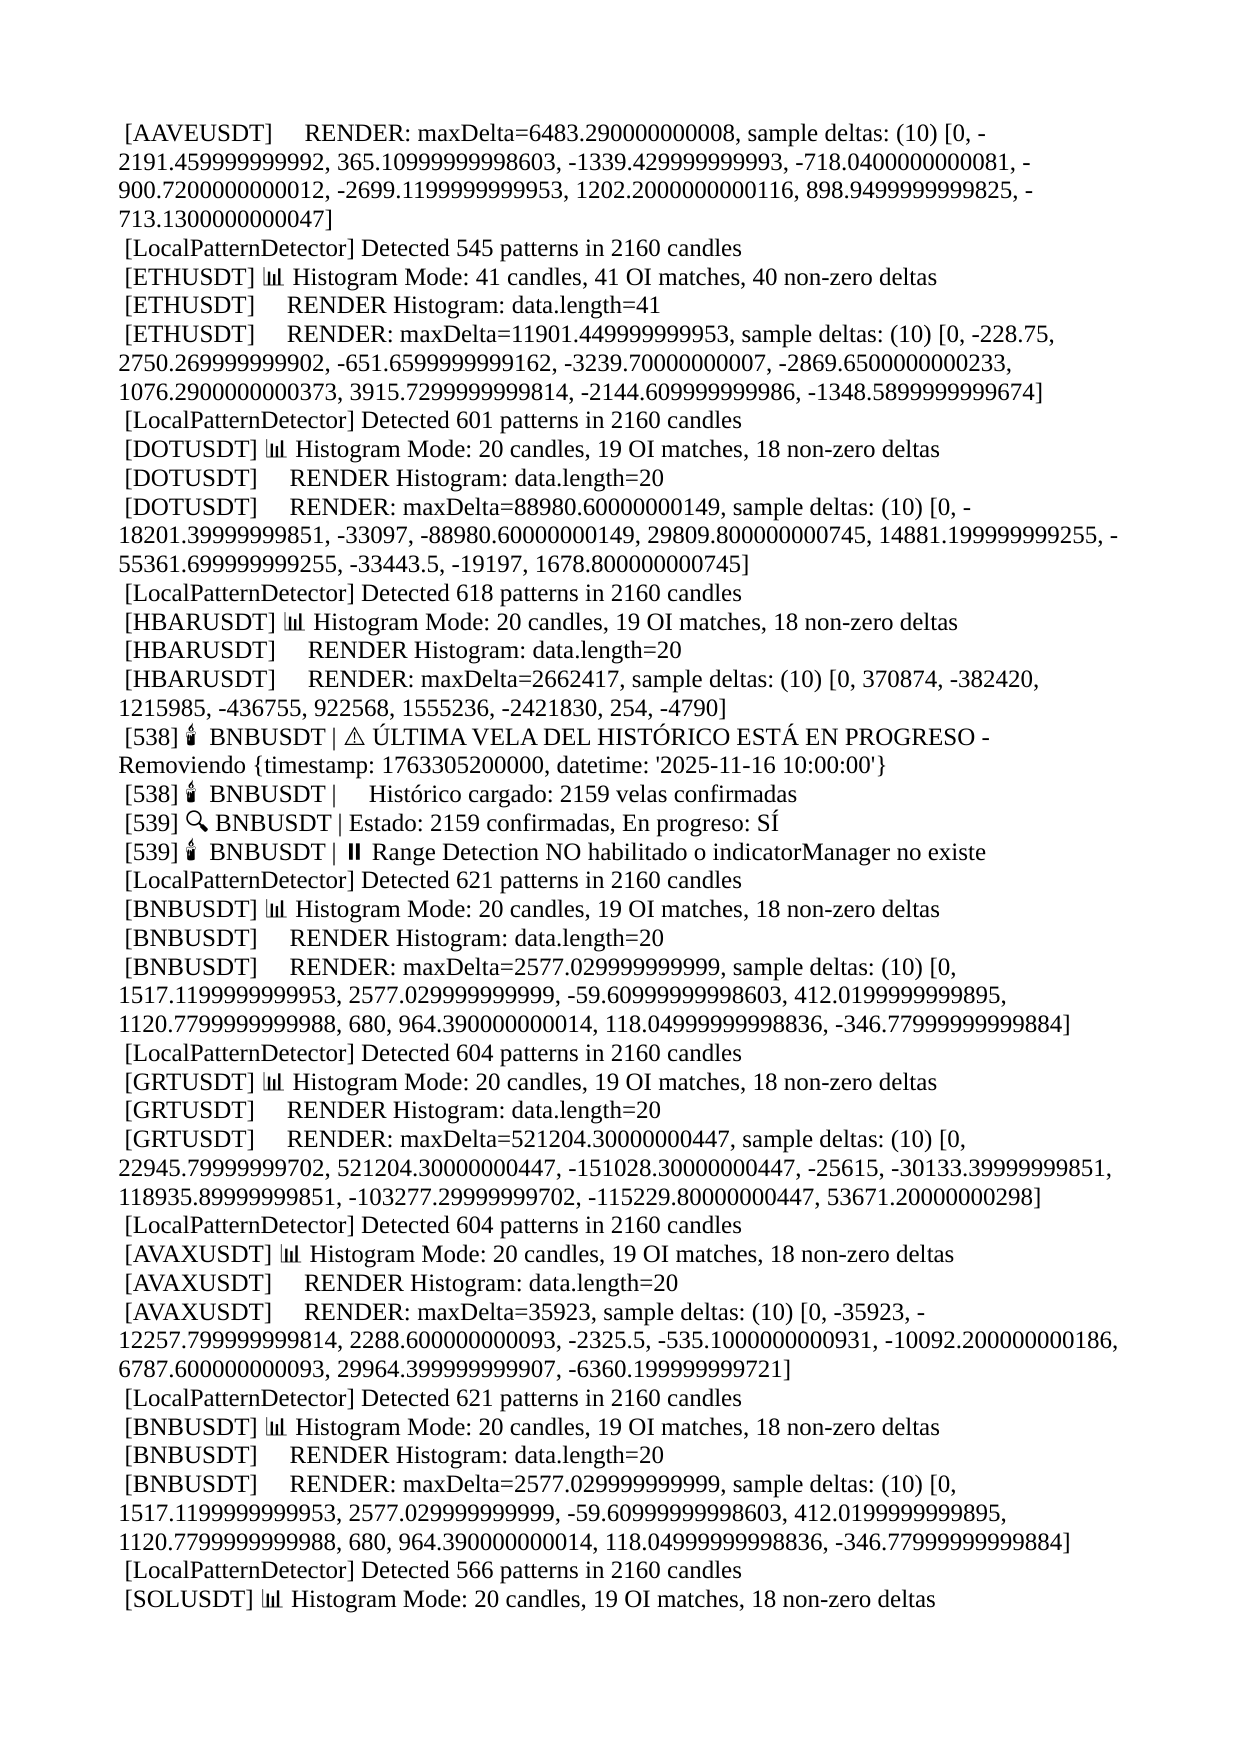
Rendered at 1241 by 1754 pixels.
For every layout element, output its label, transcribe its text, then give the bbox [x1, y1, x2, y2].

text [GRTUSDT] 🎨 RENDER: maxDelta=521204.30000000447, sample deltas: (10) [0, 22945.79999999702, 521204.30000000447, -151028.30000000447, -25615, -30133.39999999851, 118935.89999999851, -103277.29999999702, -115229.80000000447, 53671.20000000298] [118, 1124, 1122, 1211]
text [538] 🕯️ BNBUSDT | ✅ Histórico cargado: 2159 velas confirmadas [118, 779, 1122, 808]
text [539] 🔍 BNBUSDT | Estado: 2159 confirmadas, En progreso: SÍ [118, 808, 1122, 837]
text [539] 🕯️ BNBUSDT | ⏸️ Range Detection NO habilitado o indicatorManager no existe [118, 837, 1122, 866]
text [AVAXUSDT] 📊 Histogram Mode: 20 candles, 19 OI matches, 18 non-zero deltas [118, 1239, 1122, 1268]
text [DOTUSDT] 🎨 RENDER Histogram: data.length=20 [118, 463, 1122, 492]
text [LocalPatternDetector] Detected 604 patterns in 2160 candles [118, 1038, 1122, 1067]
text [LocalPatternDetector] Detected 621 patterns in 2160 candles [118, 866, 1122, 894]
text [LocalPatternDetector] Detected 604 patterns in 2160 candles [118, 1211, 1122, 1239]
text [BNBUSDT] 📊 Histogram Mode: 20 candles, 19 OI matches, 18 non-zero deltas [118, 1412, 1122, 1441]
text [GRTUSDT] 🎨 RENDER Histogram: data.length=20 [118, 1096, 1122, 1124]
text [SOLUSDT] 📊 Histogram Mode: 20 candles, 19 OI matches, 18 non-zero deltas [118, 1584, 1122, 1613]
text [DOTUSDT] 🎨 RENDER: maxDelta=88980.60000000149, sample deltas: (10) [0, -18201.39999999851, -33097, -88980.60000000149, 29809.800000000745, 14881.199999999255, -55361.699999999255, -33443.5, -19197, 1678.800000000745] [118, 492, 1122, 578]
text [LocalPatternDetector] Detected 566 patterns in 2160 candles [118, 1556, 1122, 1584]
text [BNBUSDT] 🎨 RENDER Histogram: data.length=20 [118, 1441, 1122, 1469]
text [AAVEUSDT] 🎨 RENDER: maxDelta=6483.290000000008, sample deltas: (10) [0, -2191.459999999992, 365.10999999998603, -1339.429999999993, -718.0400000000081, -900.7200000000012, -2699.1199999999953, 1202.2000000000116, 898.9499999999825, -713.1300000000047] [118, 118, 1122, 233]
text [ETHUSDT] 🎨 RENDER: maxDelta=11901.449999999953, sample deltas: (10) [0, -228.75, 2750.269999999902, -651.6599999999162, -3239.70000000007, -2869.6500000000233, 1076.2900000000373, 3915.7299999999814, -2144.609999999986, -1348.5899999999674] [118, 319, 1122, 406]
text [LocalPatternDetector] Detected 601 patterns in 2160 candles [118, 406, 1122, 434]
text [AVAXUSDT] 🎨 RENDER Histogram: data.length=20 [118, 1268, 1122, 1297]
text [HBARUSDT] 🎨 RENDER Histogram: data.length=20 [118, 636, 1122, 664]
text [BNBUSDT] 📊 Histogram Mode: 20 candles, 19 OI matches, 18 non-zero deltas [118, 894, 1122, 923]
text [HBARUSDT] 📊 Histogram Mode: 20 candles, 19 OI matches, 18 non-zero deltas [118, 607, 1122, 636]
text [LocalPatternDetector] Detected 621 patterns in 2160 candles [118, 1383, 1122, 1412]
text [AVAXUSDT] 🎨 RENDER: maxDelta=35923, sample deltas: (10) [0, -35923, -12257.799999999814, 2288.600000000093, -2325.5, -535.1000000000931, -10092.200000000186, 6787.600000000093, 29964.399999999907, -6360.199999999721] [118, 1297, 1122, 1383]
text [538] 🕯️ BNBUSDT | ⚠️ ÚLTIMA VELA DEL HISTÓRICO ESTÁ EN PROGRESO - Removiendo {timestamp: 1763305200000, datetime: '2025-11-16 10:00:00'} [118, 722, 1122, 779]
text [LocalPatternDetector] Detected 545 patterns in 2160 candles [118, 233, 1122, 262]
text [BNBUSDT] 🎨 RENDER: maxDelta=2577.029999999999, sample deltas: (10) [0, 1517.1199999999953, 2577.029999999999, -59.60999999998603, 412.0199999999895, 1120.7799999999988, 680, 964.390000000014, 118.04999999998836, -346.77999999999884] [118, 1469, 1122, 1556]
text [ETHUSDT] 📊 Histogram Mode: 41 candles, 41 OI matches, 40 non-zero deltas [118, 262, 1122, 291]
text [LocalPatternDetector] Detected 618 patterns in 2160 candles [118, 578, 1122, 607]
text [BNBUSDT] 🎨 RENDER: maxDelta=2577.029999999999, sample deltas: (10) [0, 1517.1199999999953, 2577.029999999999, -59.60999999998603, 412.0199999999895, 1120.7799999999988, 680, 964.390000000014, 118.04999999998836, -346.77999999999884] [118, 952, 1122, 1038]
text [ETHUSDT] 🎨 RENDER Histogram: data.length=41 [118, 291, 1122, 319]
text [DOTUSDT] 📊 Histogram Mode: 20 candles, 19 OI matches, 18 non-zero deltas [118, 434, 1122, 463]
text [BNBUSDT] 🎨 RENDER Histogram: data.length=20 [118, 923, 1122, 952]
text [HBARUSDT] 🎨 RENDER: maxDelta=2662417, sample deltas: (10) [0, 370874, -382420, 1215985, -436755, 922568, 1555236, -2421830, 254, -4790] [118, 664, 1122, 722]
text [GRTUSDT] 📊 Histogram Mode: 20 candles, 19 OI matches, 18 non-zero deltas [118, 1067, 1122, 1096]
